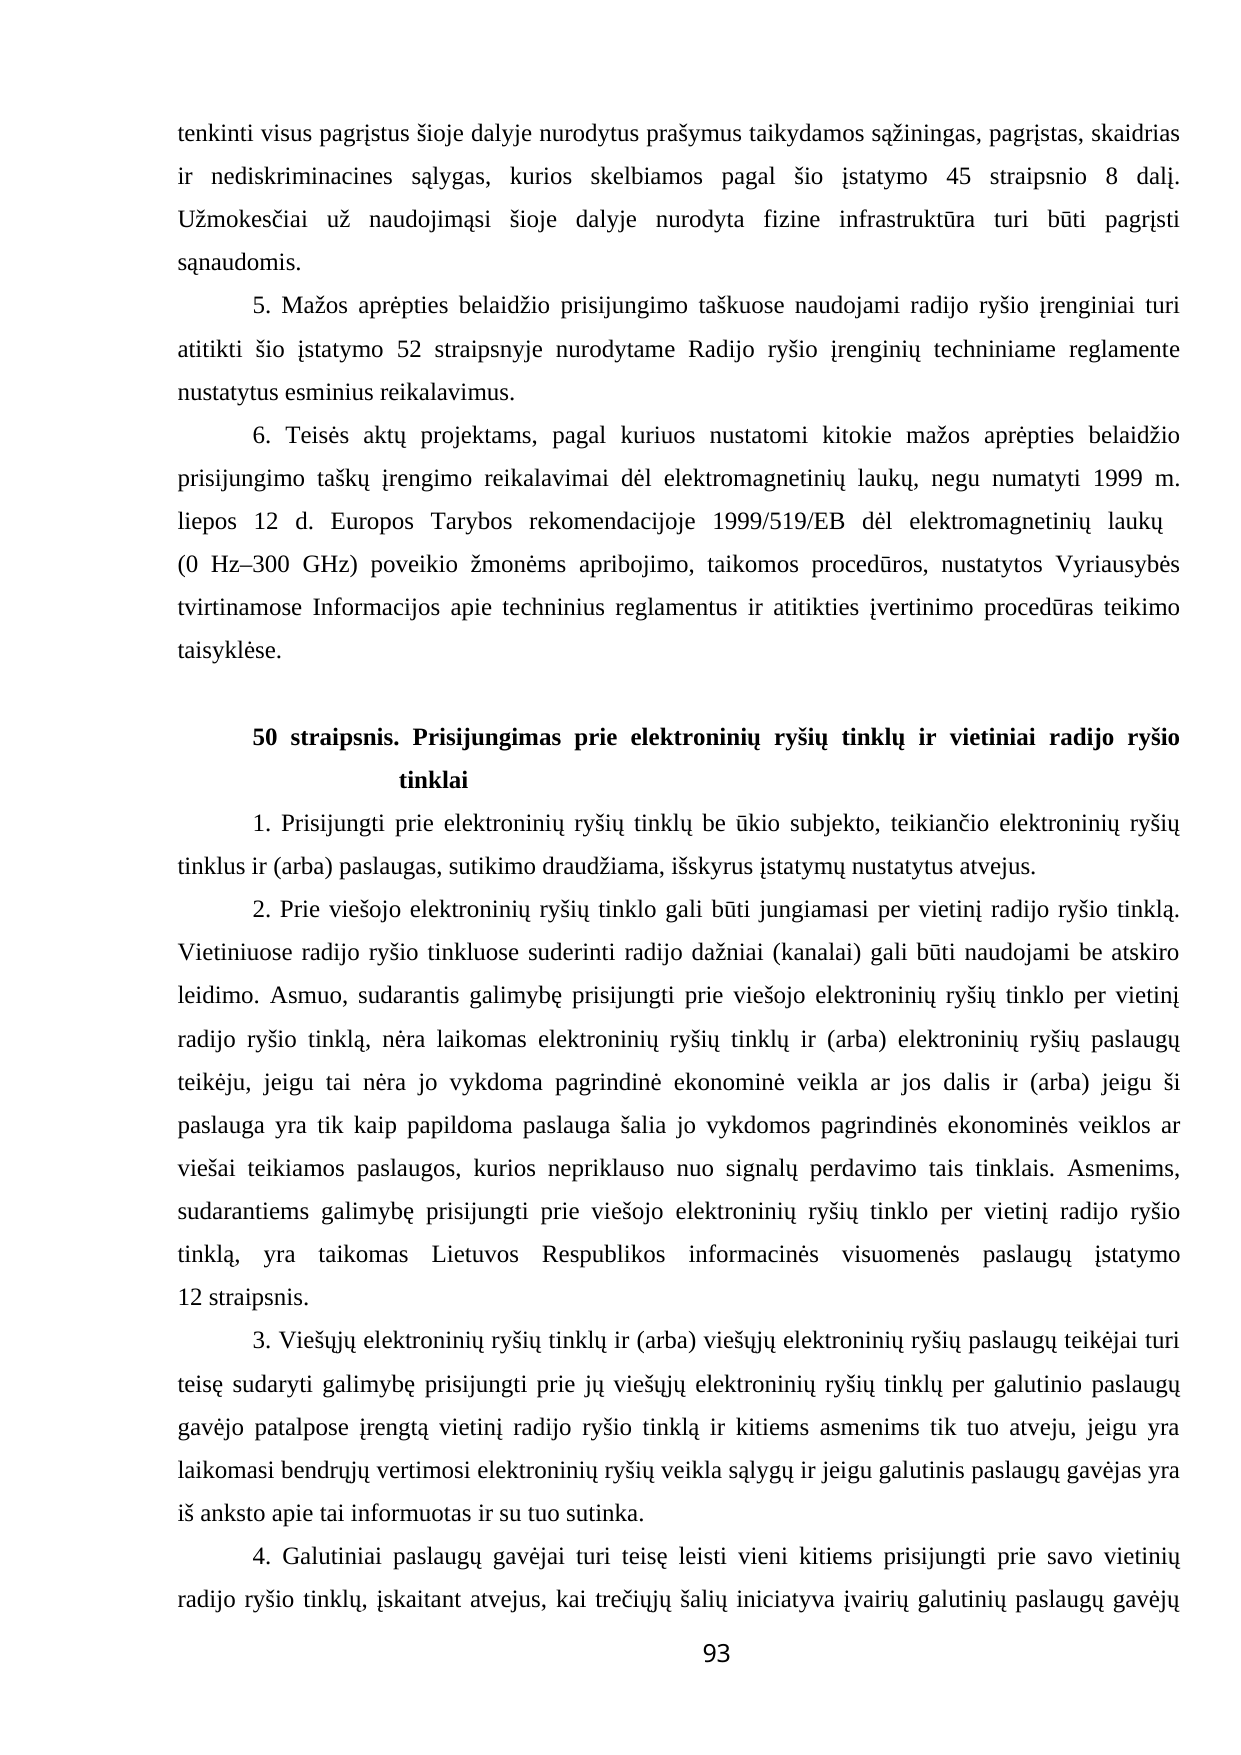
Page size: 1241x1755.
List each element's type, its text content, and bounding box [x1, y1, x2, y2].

text 50 straipsnis. Prisijungimas prie elektroninių ryšių tinklų ir vietiniai radijo ryšio tinklai [252, 722, 1181, 794]
text 2. Prie viešojo elektroninių ryšių tinklo gali būti jungiamasi per vietinį radijo ryšio tinklą. Vietiniuose radijo ryšio tinkluose suderinti radijo dažniai (kanalai) gali būti naudojami be atskiro leidimo. Asmuo, sudarantis galimybę prisijungti prie viešojo elektroninių ryšių tinklo per vietinį radijo ryšio tinklą, nėra laikomas elektroninių ryšių tinklų ir (arba) elektroninių ryšių paslaugų teikėju, jeigu tai nėra jo vykdoma pagrindinė ekonominė veikla ar jos dalis ir (arba) jeigu ši paslauga yra tik kaip papildoma paslauga šalia jo vykdomos pagrindinės ekonominės veiklos ar viešai teikiamos paslaugos, kurios nepriklauso nuo signalų perdavimo tais tinklais. Asmenims, sudarantiems galimybę prisijungti prie viešojo elektroninių ryšių tinklo per vietinį radijo ryšio tinklą, yra taikomas Lietuvos Respublikos informacinės visuomenės paslaugų įstatymo 12 straipsnis. [177, 894, 1181, 1311]
text tenkinti visus pagrįstus šioje dalyje nurodytus prašymus taikydamos sąžiningas, pagrįstas, skaidrias ir nediskriminacines sąlygas, kurios skelbiamos pagal šio įstatymo 45 straipsnio 8 dalį. Užmokesčiai už naudojimąsi šioje dalyje nurodyta fizine infrastruktūra turi būti pagrįsti sąnaudomis. [177, 118, 1181, 276]
text 5. Mažos aprėpties belaidžio prisijungimo taškuose naudojami radijo ryšio įrenginiai turi atitikti šio įstatymo 52 straipsnyje nurodytame Radijo ryšio įrenginių techniniame reglamente nustatytus esminius reikalavimus. [177, 291, 1181, 406]
text 6. Teisės aktų projektams, pagal kuriuos nustatomi kitokie mažos aprėpties belaidžio prisijungimo taškų įrengimo reikalavimai dėl elektromagnetinių laukų, negu numatyti 1999 m. liepos 12 d. Europos Tarybos rekomendacijoje 1999/519/EB dėl elektromagnetinių laukų (0 Hz–300 GHz) poveikio žmonėms apribojimo, taikomos procedūros, nustatytos Vyriausybės tvirtinamose Informacijos apie techninius reglamentus ir atitikties įvertinimo procedūras teikimo taisyklėse. [177, 420, 1181, 664]
text 4. Galutiniai paslaugų gavėjai turi teisę leisti vieni kitiems prisijungti prie savo vietinių radijo ryšio tinklų, įskaitant atvejus, kai trečiųjų šalių iniciatyva įvairių galutinių paslaugų gavėjų [177, 1541, 1181, 1613]
text 3. Viešųjų elektroninių ryšių tinklų ir (arba) viešųjų elektroninių ryšių paslaugų teikėjai turi teisę sudaryti galimybę prisijungti prie jų viešųjų elektroninių ryšių tinklų per galutinio paslaugų gavėjo patalpose įrengtą vietinį radijo ryšio tinklą ir kitiems asmenims tik tuo atveju, jeigu yra laikomasi bendrųjų vertimosi elektroninių ryšių veikla sąlygų ir jeigu galutinis paslaugų gavėjas yra iš anksto apie tai informuotas ir su tuo sutinka. [177, 1326, 1181, 1527]
text 1. Prisijungti prie elektroninių ryšių tinklų be ūkio subjekto, teikiančio elektroninių ryšių tinklus ir (arba) paslaugas, sutikimo draudžiama, išskyrus įstatymų nustatytus atvejus. [177, 808, 1181, 880]
